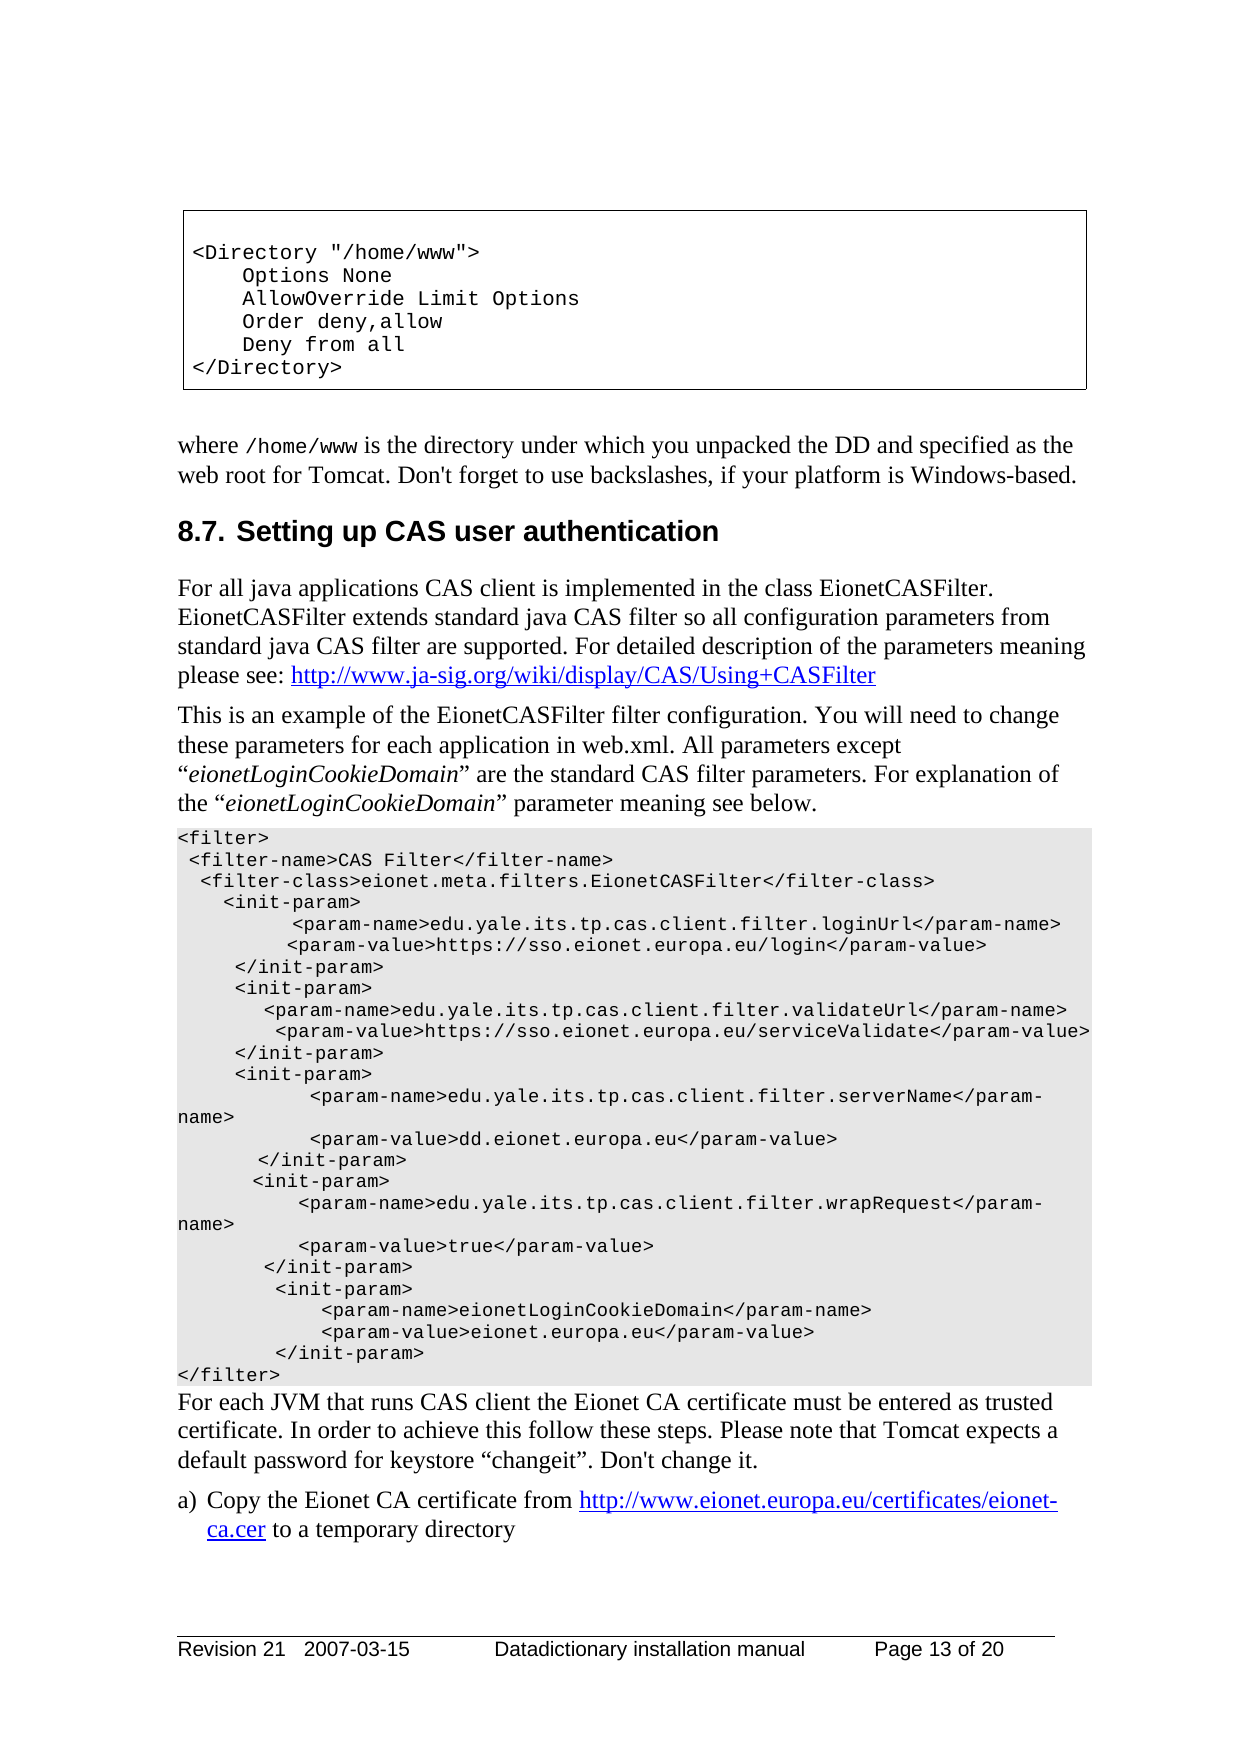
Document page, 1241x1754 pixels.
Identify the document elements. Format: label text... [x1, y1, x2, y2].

text This is an example of the EionetCASFilter filter configuration. You will need to change these parameters for each application in web.xml. All parameters except “eionetLoginCookieDomain” are the standard CAS filter parameters. For explanation of the “eionetLoginCookieDomain” parameter meaning see below. [177, 700, 1092, 817]
list </filter> [177, 1365, 1092, 1386]
text AllowOverride Limit Options [184, 279, 1086, 302]
list <param-name>edu.yale.its.tp.cas.client.filter.validateUrl</param-name> [177, 1000, 1092, 1022]
list <init-param> [177, 1279, 1092, 1301]
list <filter-name>CAS Filter</filter-name> [177, 850, 1092, 871]
text Deny from all [184, 325, 1086, 348]
list </init-param> [177, 1150, 1092, 1172]
list <init-param> [177, 1064, 1092, 1086]
list <param-value>true</param-value> [177, 1236, 1092, 1258]
list <param-name>edu.yale.its.tp.cas.client.filter.serverName</param-name> [177, 1086, 1092, 1129]
text </Directory> [184, 348, 1086, 389]
list <init-param> [177, 1172, 1092, 1193]
list <param-name>edu.yale.its.tp.cas.client.filter.wrapRequest</param-name> [177, 1193, 1092, 1236]
list <param-value>https://sso.eionet.europa.eu/serviceValidate</param-value> [177, 1022, 1092, 1043]
list <param-value>https://sso.eionet.europa.eu/login</param-value> [177, 936, 1092, 957]
list <init-param> [177, 893, 1092, 914]
text where /home/www is the directory under which you unpacked the DD and specified as the web root for Tomcat. Don't forget to use backslashes, if your platform is Windows-based. [177, 430, 1092, 489]
text Options None [184, 256, 1086, 279]
text <Directory "/home/www"> [184, 233, 1086, 256]
list <filter> [177, 828, 1092, 850]
text For each JVM that runs CAS client the Eionet CA certificate must be entered as trusted certificate. In order to achieve this follow these steps. Please note that Tomcat expects a default password for keystore “changeit”. Don't change it. [177, 1386, 1092, 1473]
list </init-param> [177, 1258, 1092, 1279]
list </init-param> [177, 1343, 1092, 1365]
list </init-param> [177, 957, 1092, 979]
list <param-name>eionetLoginCookieDomain</param-name> [177, 1301, 1092, 1322]
list <init-param> [177, 979, 1092, 1000]
list <param-value>eionet.europa.eu</param-value> [177, 1322, 1092, 1343]
text For all java applications CAS client is implemented in the class EionetCASFilter. EionetCASFilter extends standard java CAS filter so all configuration parameters from standard java CAS filter are supported. For detailed description of the parameters meaning please see: http://www.ja-sig.org/wiki/display/CAS/Using+CASFilter [177, 572, 1092, 689]
list <param-value>dd.eionet.europa.eu</param-value> [177, 1129, 1092, 1150]
text Order deny,allow [184, 302, 1086, 325]
list <param-name>edu.yale.its.tp.cas.client.filter.loginUrl</param-name> [177, 914, 1092, 936]
list <filter-class>eionet.meta.filters.EionetCASFilter</filter-class> [177, 871, 1092, 893]
list </init-param> [177, 1043, 1092, 1064]
list Copy the Eionet CA certificate from http://www.eionet.europa.eu/certificates/eionet-ca.cer to a temporary directory [177, 1485, 1092, 1543]
subtitle Setting up CAS user authentication [177, 514, 1092, 548]
